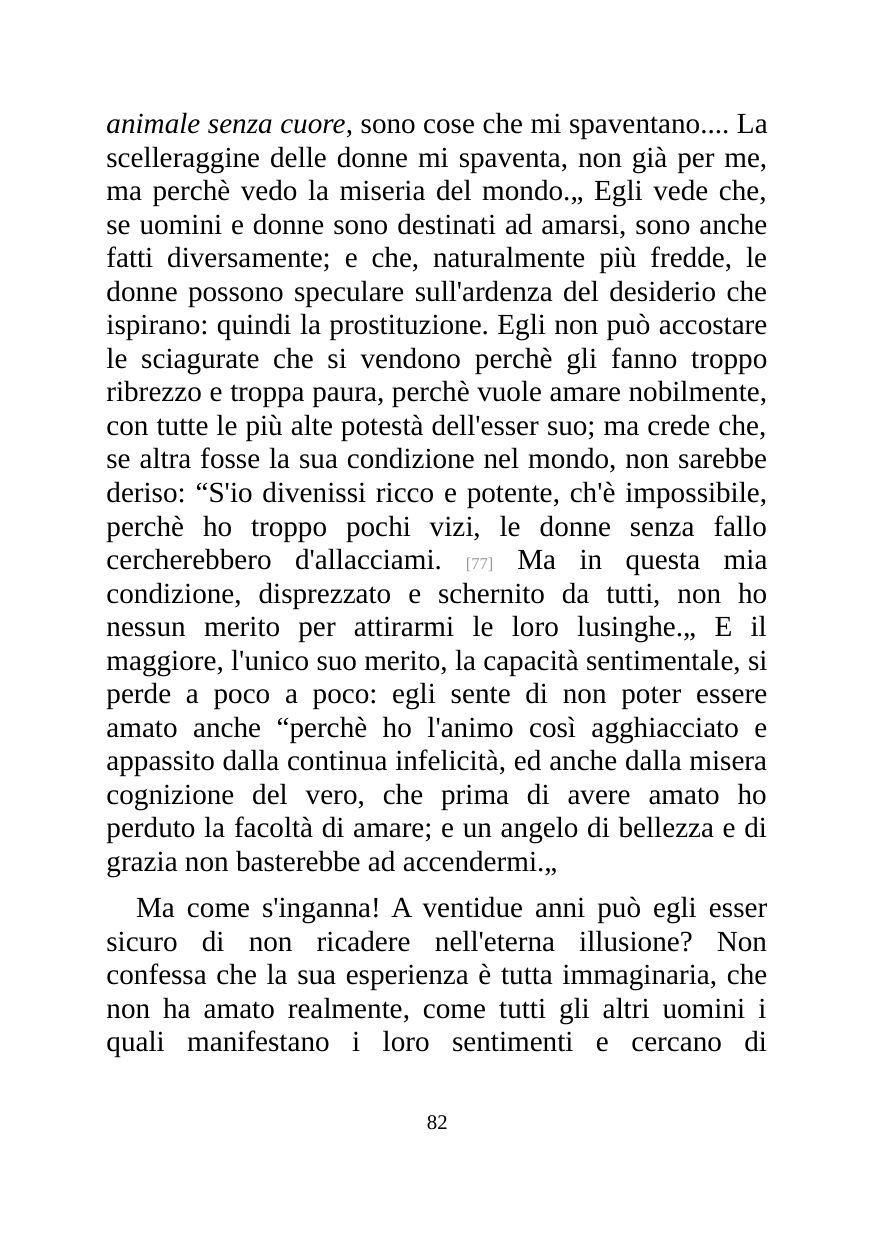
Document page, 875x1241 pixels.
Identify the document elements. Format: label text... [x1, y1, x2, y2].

text Ma come s'inganna! A ventidue anni può egli esser sicuro di non ricadere nell'eterna illusione? Non confessa che la sua esperienza è tutta immaginaria, che non ha amato realmente, come tutti gli altri uomini i quali manifestano i loro sentimenti e cercano di [106, 890, 768, 1058]
text animale senza cuore, sono cose che mi spaventano.... La scelleraggine delle donne mi spaventa, non già per me, ma perchè vedo la miseria del mondo.„ Egli vede che, se uomini e donne sono destinati ad amarsi, sono anche fatti diversamente; e che, naturalmente più fredde, le donne possono speculare sull'ardenza del desiderio che ispirano: quindi la prostituzione. Egli non può accostare le sciagurate che si vendono perchè gli fanno troppo ribrezzo e troppa paura, perchè vuole amare nobilmente, con tutte le più alte potestà dell'esser suo; ma crede che, se altra fosse la sua condizione nel mondo, non sarebbe deriso: “S'io divenissi ricco e potente, ch'è impossibile, perchè ho troppo pochi vizi, le donne senza fallo cercherebbero d'allacciami. [77] Ma in questa mia condizione, disprezzato e schernito da tutti, non ho nessun merito per attirarmi le loro lusinghe.„ E il maggiore, l'unico suo merito, la capacità sentimentale, si perde a poco a poco: egli sente di non poter essere amato anche “perchè ho l'animo così agghiacciato e appassito dalla continua infelicità, ed anche dalla misera cognizione del vero, che prima di avere amato ho perduto la facoltà di amare; e un angelo di bellezza e di grazia non basterebbe ad accendermi.„ [106, 106, 768, 878]
